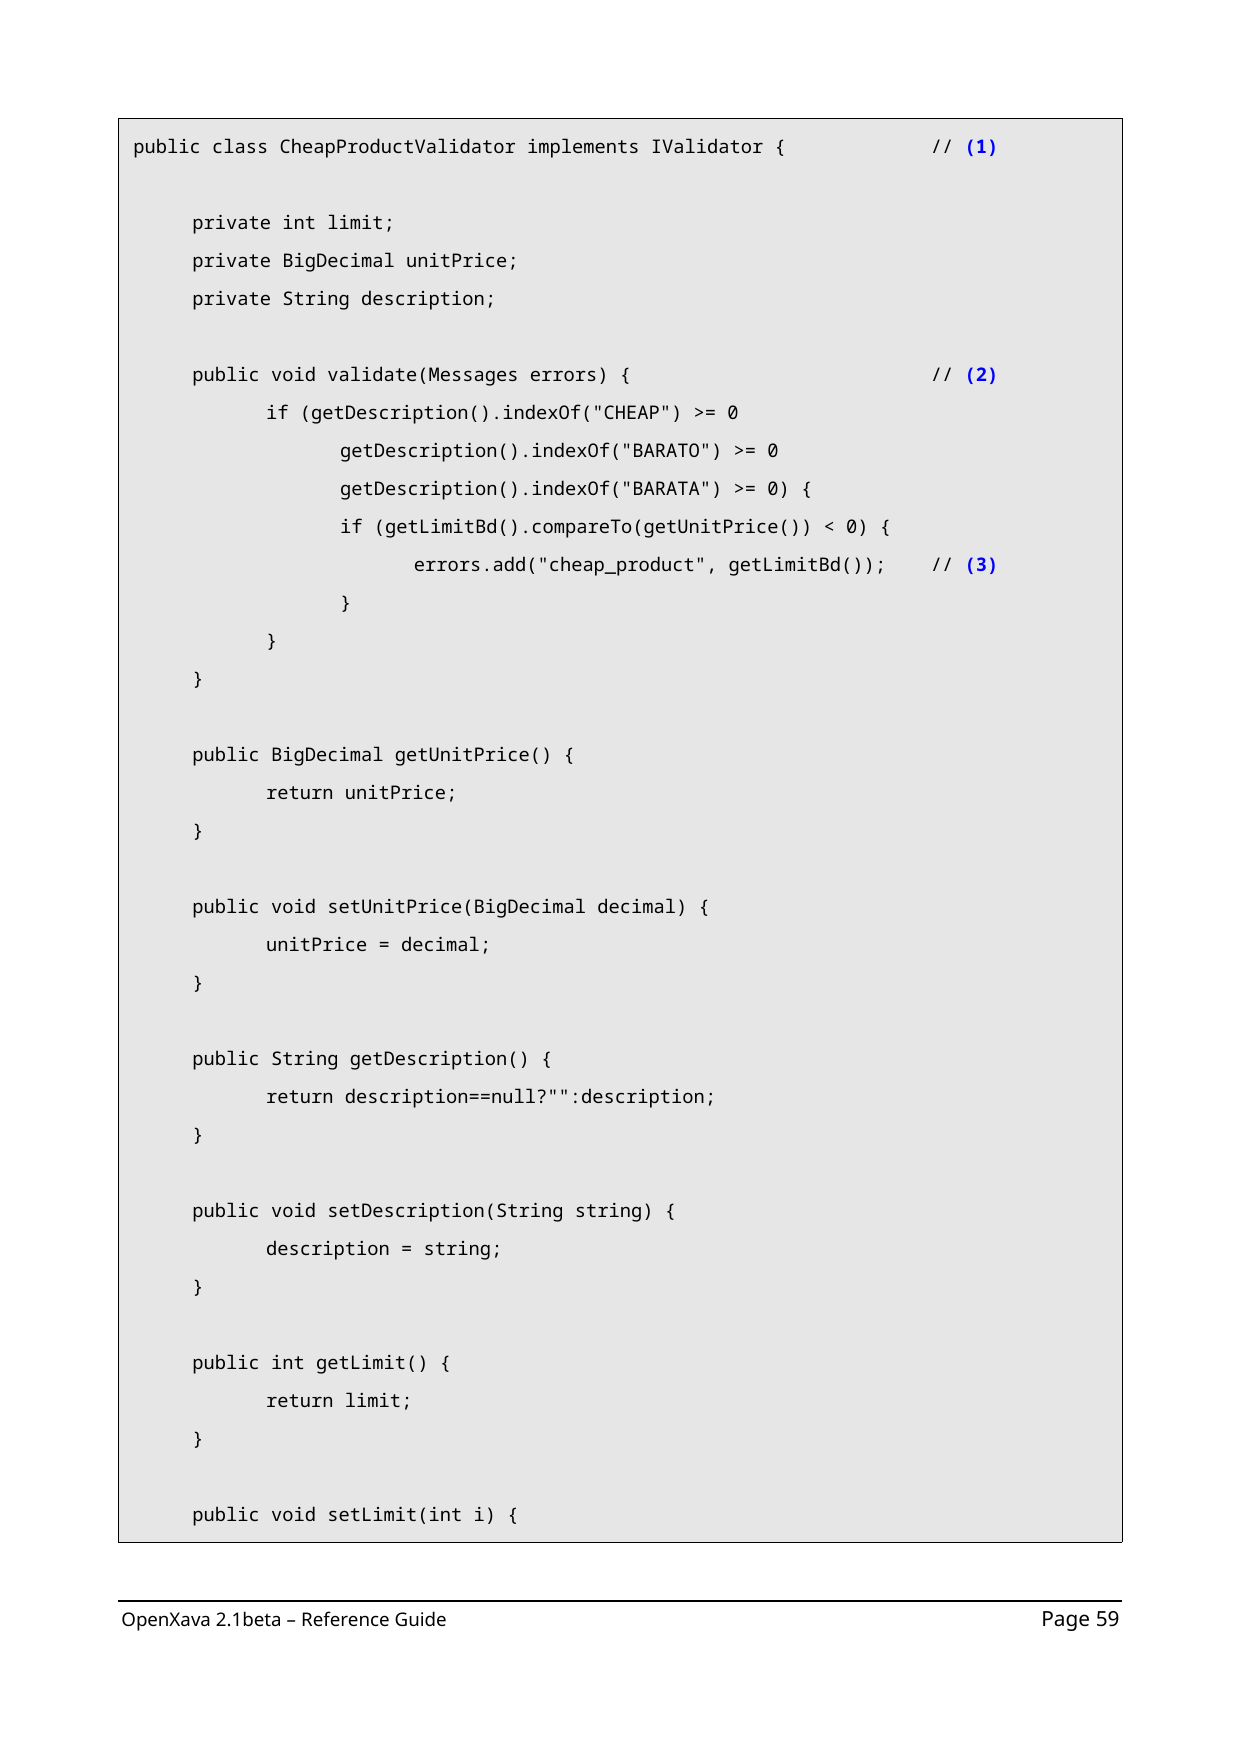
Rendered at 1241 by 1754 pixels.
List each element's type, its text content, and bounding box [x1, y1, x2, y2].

text public void setLimit(int i) { [119, 1487, 1122, 1542]
text if (getDescription().indexOf("CHEAP") >= 0 [119, 384, 1122, 422]
text } [119, 612, 1122, 650]
text return limit; [119, 1373, 1122, 1411]
text private int limit; [119, 194, 1122, 232]
text getDescription().indexOf("BARATA") >= 0) { [119, 460, 1122, 498]
text if (getLimitBd().compareTo(getUnitPrice()) < 0) { [119, 498, 1122, 536]
text public int getLimit() { [119, 1335, 1122, 1373]
text } [119, 1411, 1122, 1449]
text return unitPrice; [119, 764, 1122, 802]
text } [119, 574, 1122, 612]
text } [119, 650, 1122, 688]
text getDescription().indexOf("BARATO") >= 0 [119, 422, 1122, 460]
text public class CheapProductValidator implements IValidator { // (1) [119, 119, 1122, 156]
text return description==null?"":description; [119, 1069, 1122, 1107]
text private BigDecimal unitPrice; [119, 232, 1122, 270]
text unitPrice = decimal; [119, 917, 1122, 954]
text private String description; [119, 270, 1122, 308]
text } [119, 1107, 1122, 1145]
text } [119, 802, 1122, 841]
text } [119, 1259, 1122, 1297]
text errors.add("cheap_product", getLimitBd()); // (3) [119, 536, 1122, 574]
text public String getDescription() { [119, 1031, 1122, 1069]
text public void setDescription(String string) { [119, 1183, 1122, 1221]
text public BigDecimal getUnitPrice() { [119, 726, 1122, 764]
text description = string; [119, 1221, 1122, 1259]
text } [119, 954, 1122, 993]
text public void validate(Messages errors) { // (2) [119, 346, 1122, 384]
text public void setUnitPrice(BigDecimal decimal) { [119, 878, 1122, 917]
